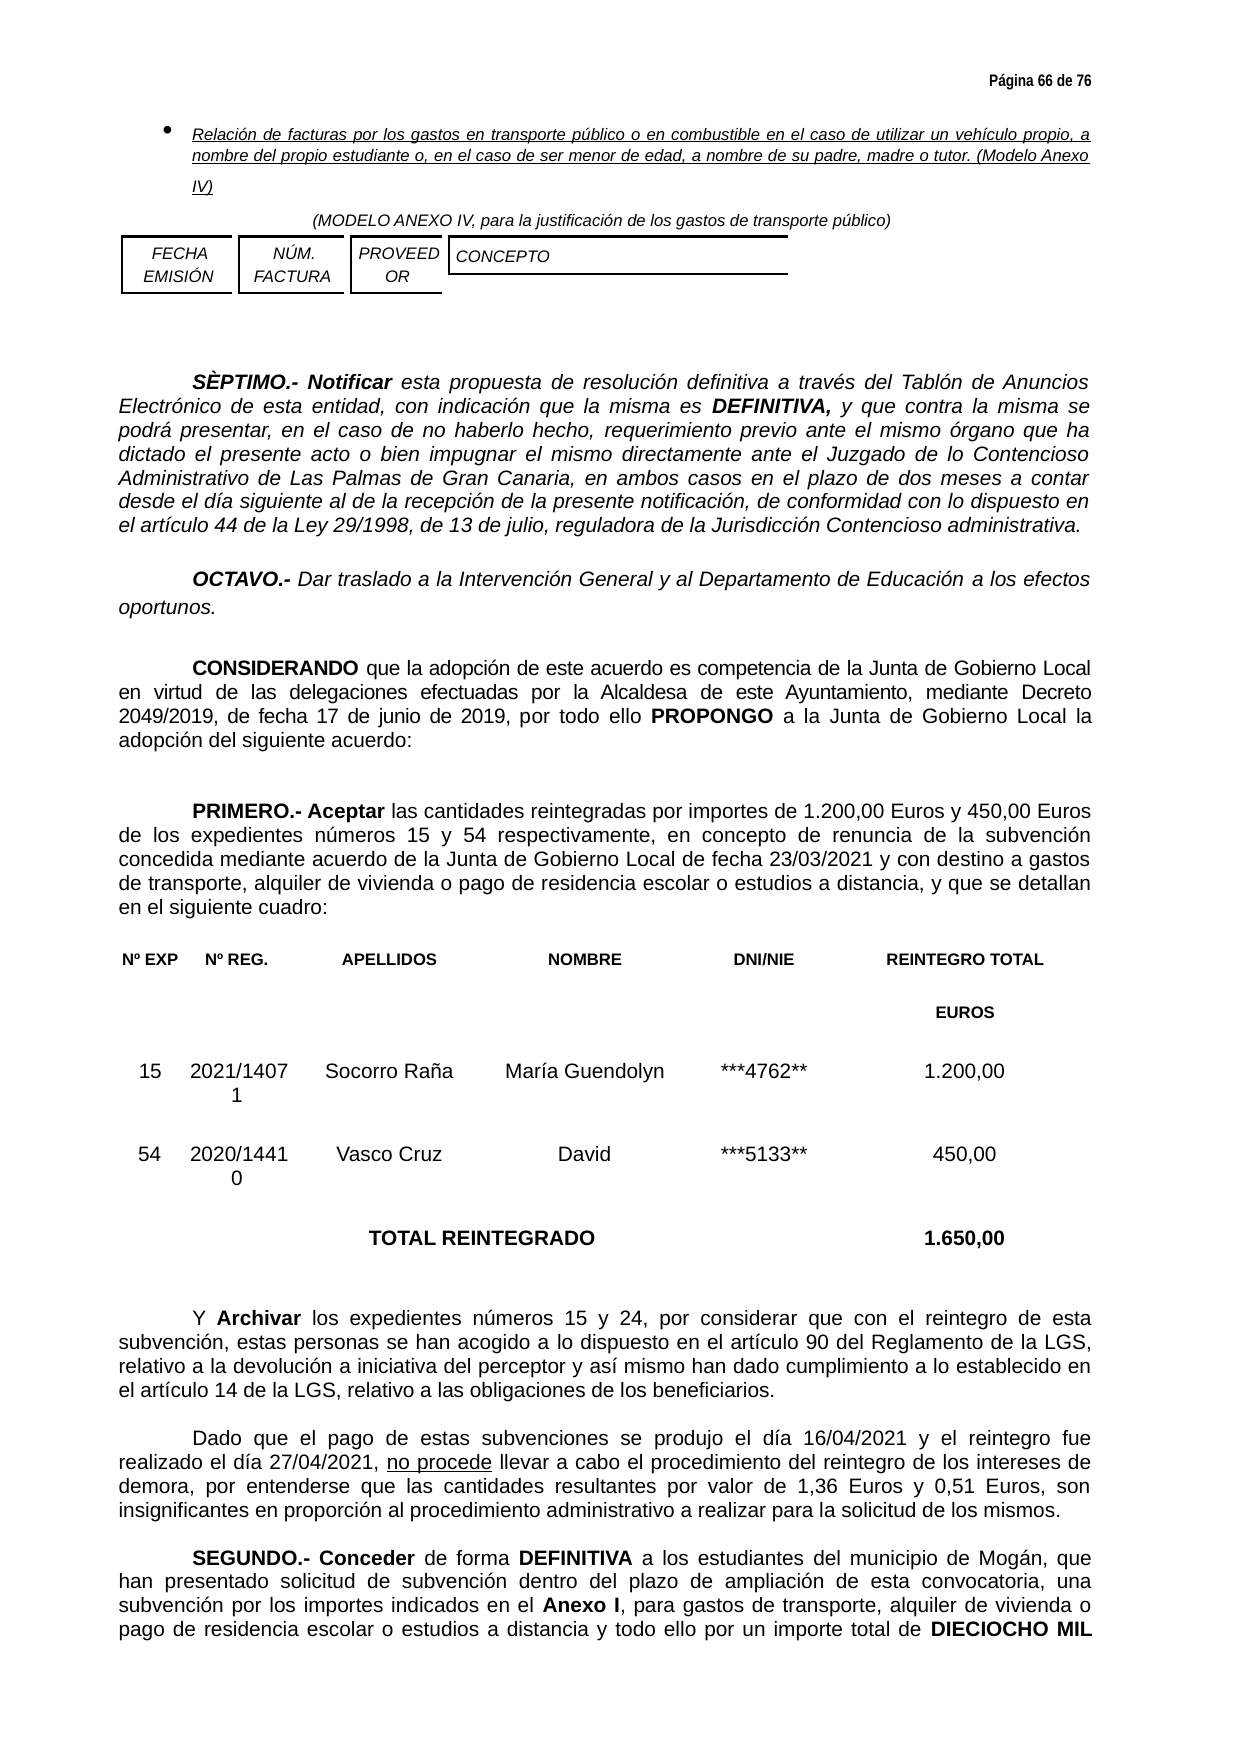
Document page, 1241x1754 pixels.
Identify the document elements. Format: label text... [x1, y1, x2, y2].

table_cell 1.200,00 [850, 1056, 1084, 1139]
table_header APELLIDOS [291, 943, 492, 1056]
text OCTAVO.- Dar traslado a la Intervención General y al Departamento de Educación a los efectos oportunos. [118, 567, 1092, 618]
list Relación de facturas por los gastos en transporte público o en combustible en el caso de utilizar un vehículo propio, a nombre del propio estudiante o, en el caso de ser menor de edad, a nombre de su padre, madre o tutor. (Modelo Anexo IV) [162, 120, 1092, 199]
text PRIMERO.- Aceptar las cantidades reintegradas por importes de 1.200,00 Euros y 450,00 Euros de los expedientes números 15 y 54 respectivamente, en concepto de renuncia de la subvención concedida mediante acuerdo de la Junta de Gobierno Local de fecha 23/03/2021 y con destino a gastos de transporte, alquiler de vivienda o pago de residencia escolar o estudios a distancia, y que se detallan en el siguiente cuadro: [118, 799, 1092, 919]
table_cell David [492, 1139, 682, 1222]
text SEGUNDO.- Conceder de forma DEFINITIVA a los estudiantes del municipio de Mogán, que han presentado solicitud de subvención dentro del plazo de ampliación de esta convocatoria, una subvención por los importes indicados en el Anexo I, para gastos de transporte, alquiler de vivienda o pago de residencia escolar o estudios a distancia y todo ello por un importe total de DIECIOCHO MIL [118, 1545, 1092, 1641]
table_cell 2020/14410 [186, 1139, 291, 1222]
text SÈPTIMO.- Notificar esta propuesta de resolución definitiva a través del Tablón de Anuncios Electrónico de esta entidad, con indicación que la misma es DEFINITIVA, y que contra la misma se podrá presentar, en el caso de no haberlo hecho, requerimiento previo ante el mismo órgano que ha dictado el presente acto o bien impugnar el mismo directamente ante el Juzgado de lo Contencioso Administrativo de Las Palmas de Gran Canaria, en ambos casos en el plazo de dos meses a contar desde el día siguiente al de la recepción de la presente notificación, de conformidad con lo dispuesto en el artículo 44 de la Ley 29/1998, de 13 de julio, reguladora de la Jurisdicción Contencioso administrativa. [118, 369, 1092, 537]
table_header Nº REG. [186, 943, 291, 1056]
table_cell TOTAL REINTEGRADO [118, 1223, 850, 1282]
table_cell Vasco Cruz [291, 1139, 492, 1222]
text Y Archivar los expedientes números 15 y 24, por considerar que con el reintegro de esta subvención, estas personas se han acogido a lo dispuesto en el artículo 90 del Reglamento de la LGS, relativo a la devolución a iniciativa del perceptor y así mismo han dado cumplimiento a lo establecido en el artículo 14 de la LGS, relativo a las obligaciones de los beneficiarios. [118, 1306, 1092, 1402]
table_header REINTEGRO TOTAL EUROS [850, 943, 1084, 1056]
table_cell 15 [118, 1056, 186, 1139]
table_cell ***5133** [683, 1139, 850, 1222]
table_cell 450,00 [850, 1139, 1084, 1222]
table_header NOMBRE [492, 943, 682, 1056]
text CONSIDERANDO que la adopción de este acuerdo es competencia de la Junta de Gobierno Local en virtud de las delegaciones efectuadas por la Alcaldesa de este Ayuntamiento, mediante Decreto 2049/2019, de fecha 17 de junio de 2019, por todo ello PROPONGO a la Junta de Gobierno Local la adopción del siguiente acuerdo: [118, 656, 1092, 751]
text (MODELO ANEXO IV, para la justificación de los gastos de transporte público) [118, 199, 1092, 232]
table_cell 2021/14071 [186, 1056, 291, 1139]
table_cell 1.650,00 [850, 1223, 1084, 1282]
table_header CONCEPTO [445, 233, 791, 350]
table_header FECHA EMISIÓN [118, 233, 235, 350]
table_cell ***4762** [683, 1056, 850, 1139]
table_header DNI/NIE [683, 943, 850, 1056]
table_header Nº EXP [118, 943, 186, 1056]
table_cell María Guendolyn [492, 1056, 682, 1139]
table_header PROVEEDOR [347, 233, 445, 350]
table_header NÚM. FACTURA [235, 233, 347, 350]
table_cell 54 [118, 1139, 186, 1222]
text Dado que el pago de estas subvenciones se produjo el día 16/04/2021 y el reintegro fue realizado el día 27/04/2021, no procede llevar a cabo el procedimiento del reintegro de los intereses de demora, por entenderse que las cantidades resultantes por valor de 1,36 Euros y 0,51 Euros, son insignificantes en proporción al procedimiento administrativo a realizar para la solicitud de los mismos. [118, 1426, 1092, 1521]
table_cell Socorro Raña [291, 1056, 492, 1139]
